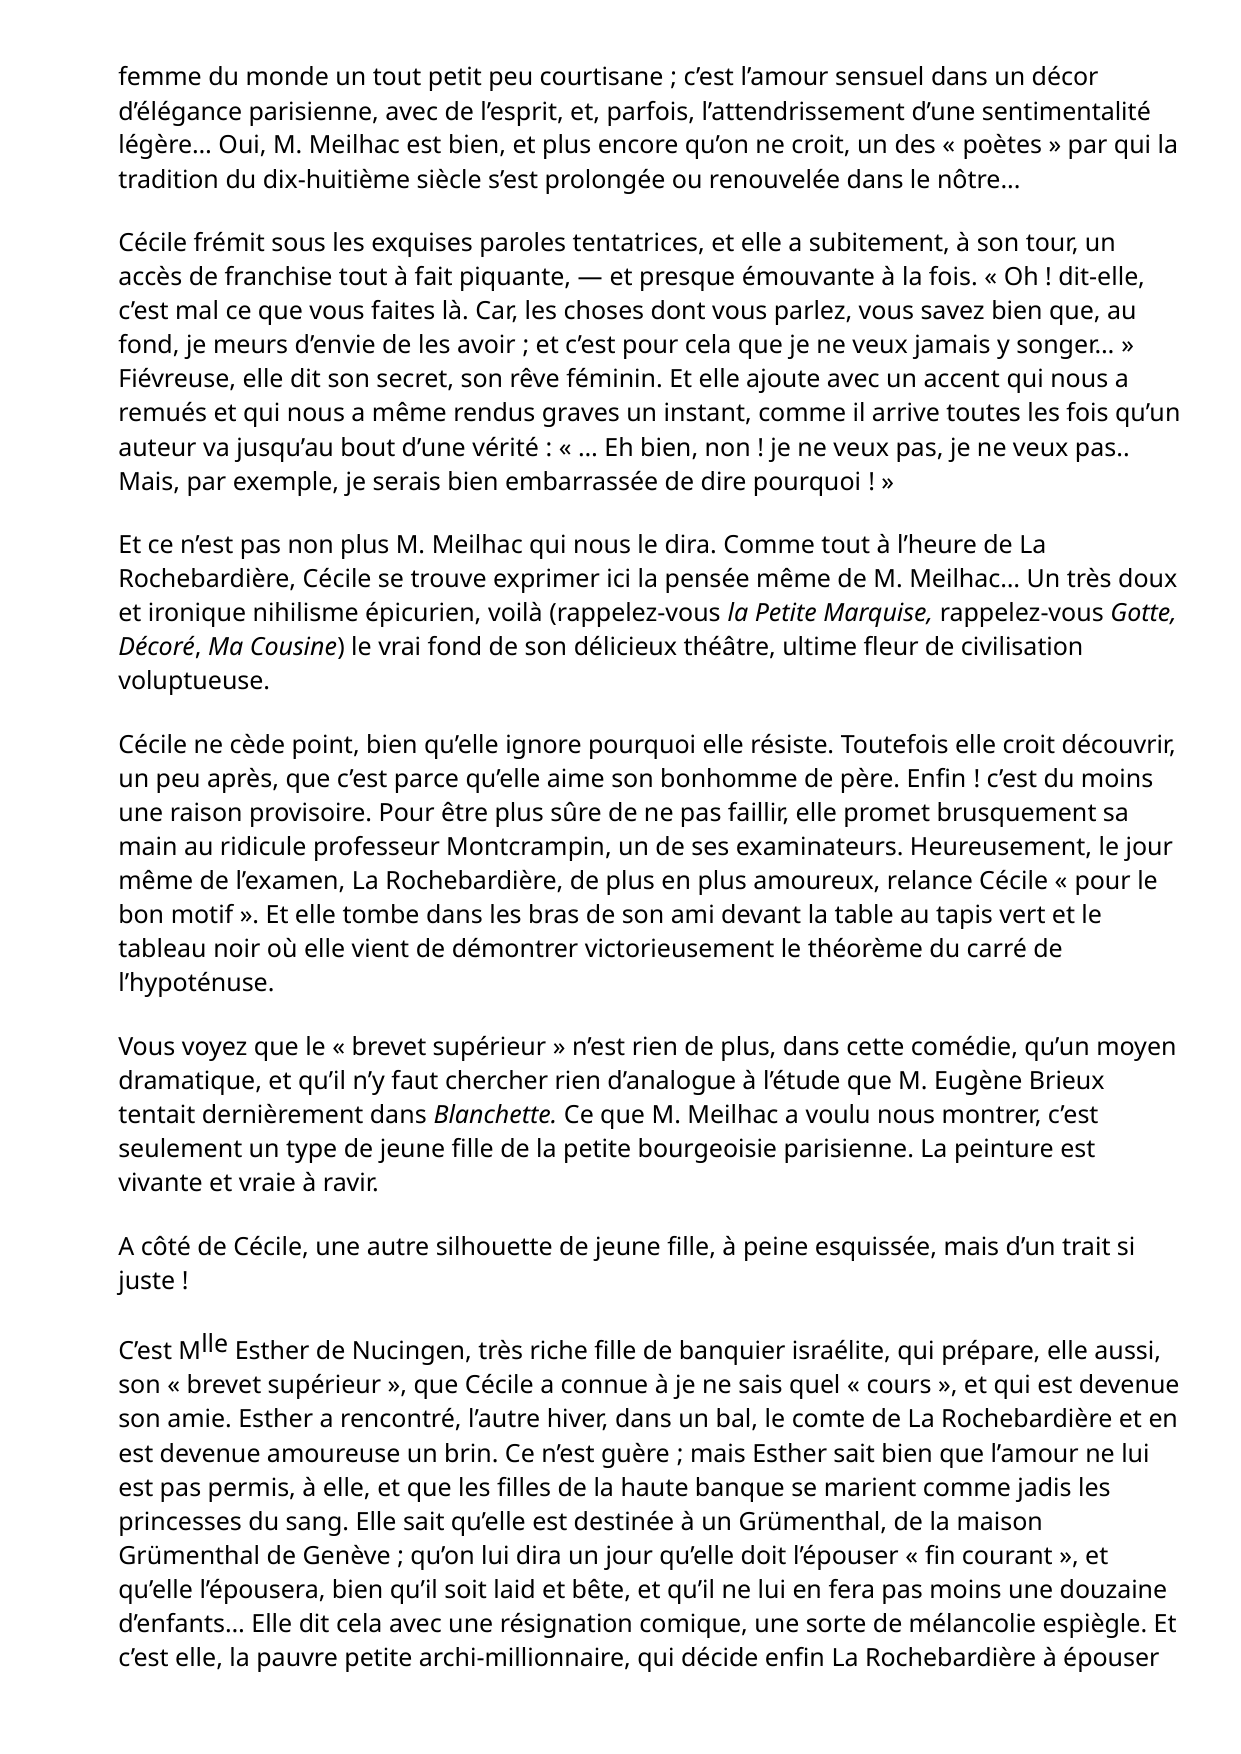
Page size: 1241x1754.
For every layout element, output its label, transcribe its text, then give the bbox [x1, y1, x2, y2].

text Cécile ne cède point, bien qu’elle ignore pourquoi elle résiste. Toutefois elle croit découvrir, un peu après, que c’est parce qu’elle aime son bonhomme de père. Enfin ! c’est du moins une raison provisoire. Pour être plus sûre de ne pas faillir, elle promet brusquement sa main au ridicule professeur Montcrampin, un de ses examinateurs. Heureusement, le jour même de l’examen, La Rochebardière, de plus en plus amoureux, relance Cécile « pour le bon motif ». Et elle tombe dans les bras de son ami devant la table au tapis vert et le tableau noir où elle vient de démontrer victorieusement le théorème du carré de l’hypoténuse. [118, 727, 1181, 999]
text femme du monde un tout petit peu courtisane ; c’est l’amour sensuel dans un décor d’élégance parisienne, avec de l’esprit, et, parfois, l’attendrissement d’une sentimentalité légère… Oui, M. Meilhac est bien, et plus encore qu’on ne croit, un des « poètes » par qui la tradition du dix-huitième siècle s’est prolongée ou renouvelée dans le nôtre... [118, 59, 1181, 195]
text C’est Mlle Esther de Nucingen, très riche fille de banquier israélite, qui prépare, elle aussi, son « brevet supérieur », que Cécile a connue à je ne sais quel « cours », et qui est devenue son amie. Esther a rencontré, l’autre hiver, dans un bal, le comte de La Rochebardière et en est devenue amoureuse un brin. Ce n’est guère ; mais Esther sait bien que l’amour ne lui est pas permis, à elle, et que les filles de la haute banque se marient comme jadis les princesses du sang. Elle sait qu’elle est destinée à un Grümenthal, de la maison Grümenthal de Genève ; qu’on lui dira un jour qu’elle doit l’épouser « fin courant », et qu’elle l’épousera, bien qu’il soit laid et bête, et qu’il ne lui en fera pas moins une douzaine d’enfants… Elle dit cela avec une résignation comique, une sorte de mélancolie espiègle. Et c’est elle, la pauvre petite archi-millionnaire, qui décide enfin La Rochebardière à épouser [118, 1326, 1181, 1674]
text Cécile frémit sous les exquises paroles tentatrices, et elle a subitement, à son tour, un accès de franchise tout à fait piquante, — et presque émouvante à la fois. « Oh ! dit-elle, c’est mal ce que vous faites là. Car, les choses dont vous parlez, vous savez bien que, au fond, je meurs d’envie de les avoir ; et c’est pour cela que je ne veux jamais y songer… » Fiévreuse, elle dit son secret, son rêve féminin. Et elle ajoute avec un accent qui nous a remués et qui nous a même rendus graves un instant, comme il arrive toutes les fois qu’un auteur va jusqu’au bout d’une vérité : « … Eh bien, non ! je ne veux pas, je ne veux pas.. Mais, par exemple, je serais bien embarrassée de dire pourquoi ! » [118, 225, 1181, 497]
text Vous voyez que le « brevet supérieur » n’est rien de plus, dans cette comédie, qu’un moyen dramatique, et qu’il n’y faut chercher rien d’analogue à l’étude que M. Eugène Brieux tentait dernièrement dans Blanchette. Ce que M. Meilhac a voulu nous montrer, c’est seulement un type de jeune fille de la petite bourgeoisie parisienne. La peinture est vivante et vraie à ravir. [118, 1028, 1181, 1199]
text A côté de Cécile, une autre silhouette de jeune fille, à peine esquissée, mais d’un trait si juste ! [118, 1228, 1181, 1296]
text Et ce n’est pas non plus M. Meilhac qui nous le dira. Comme tout à l’heure de La Rochebardière, Cécile se trouve exprimer ici la pensée même de M. Meilhac… Un très doux et ironique nihilisme épicurien, voilà (rappelez-vous la Petite Marquise, rappelez-vous Gotte, Décoré, Ma Cousine) le vrai fond de son délicieux théâtre, ultime fleur de civilisation voluptueuse. [118, 527, 1181, 697]
